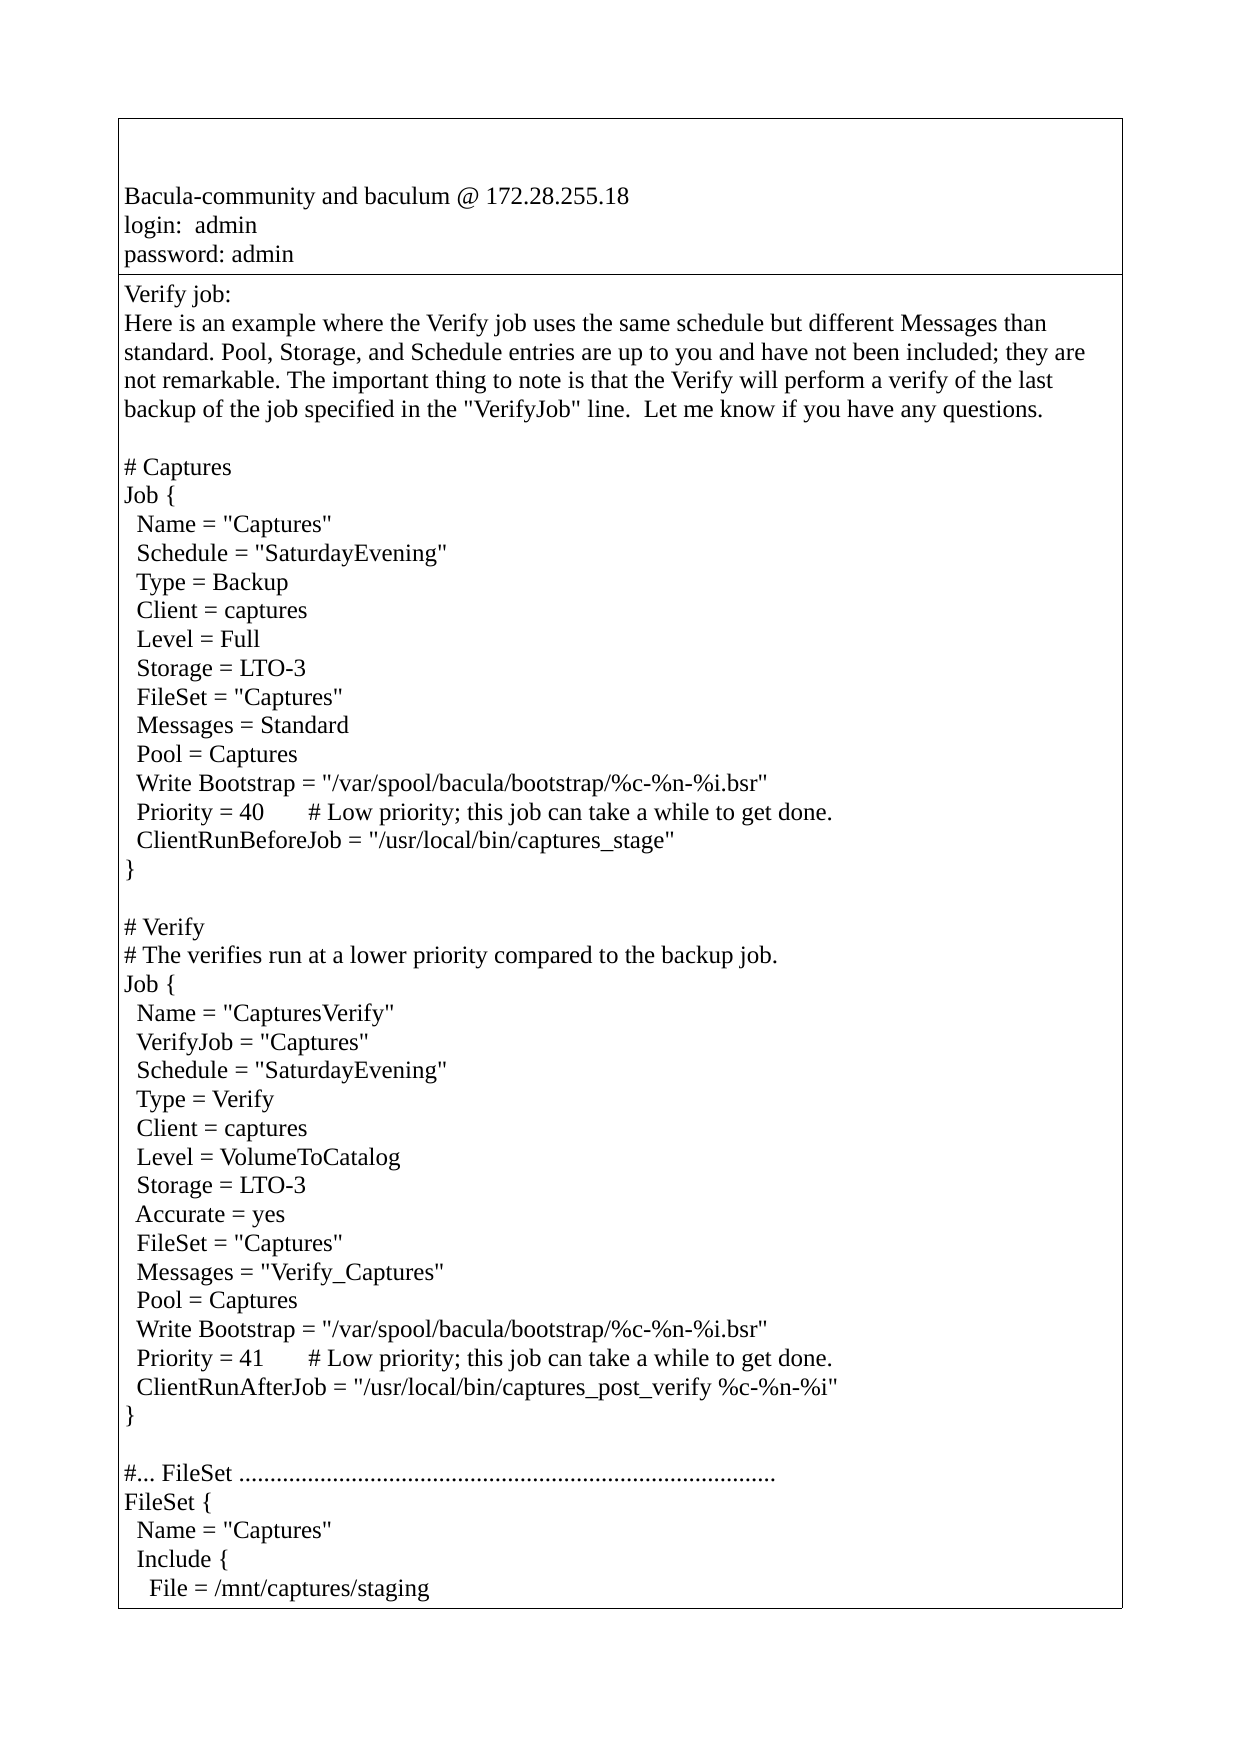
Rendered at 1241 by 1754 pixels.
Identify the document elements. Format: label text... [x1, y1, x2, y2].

table_cell Bacula-community and baculum @ 172.28.255.18 login: admin password: admin [119, 119, 1122, 273]
table_cell Verify job: Here is an example where the Verify job uses the same schedule but different Messages than standard. Pool, Storage, and Schedule entries are up to you and have not been included; they are not remarkable. The important thing to note is that the Verify will perform a verify of the last backup of the job specified in the "VerifyJob" line. Let me know if you have any questions. # Captures Job { Name = "Captures" Schedule = "SaturdayEvening" Type = Backup Client = captures Level = Full Storage = LTO-3 FileSet = "Captures" Messages = Standard Pool = Captures Write Bootstrap = "/var/spool/bacula/bootstrap/%c-%n-%i.bsr" Priority = 40 # Low priority; this job can take a while to get done. ClientRunBeforeJob = "/usr/local/bin/captures_stage" } # Verify # The verifies run at a lower priority compared to the backup job. Job { Name = "CapturesVerify" VerifyJob = "Captures" Schedule = "SaturdayEvening" Type = Verify Client = captures Level = VolumeToCatalog Storage = LTO-3 Accurate = yes FileSet = "Captures" Messages = "Verify_Captures" Pool = Captures Write Bootstrap = "/var/spool/bacula/bootstrap/%c-%n-%i.bsr" Priority = 41 # Low priority; this job can take a while to get done. ClientRunAfterJob = "/usr/local/bin/captures_post_verify %c-%n-%i" } #... FileSet ...................................................................................... FileSet { Name = "Captures" Include { File = /mnt/captures/staging [119, 275, 1122, 1607]
